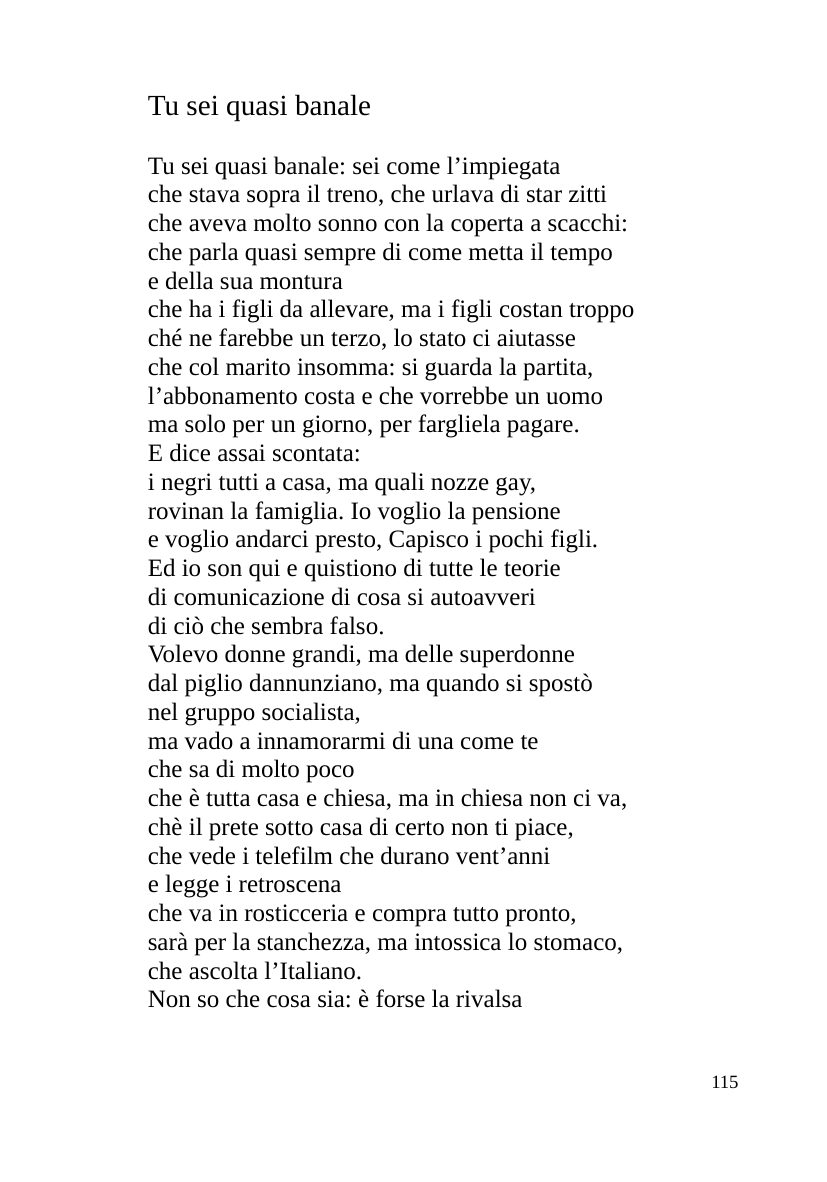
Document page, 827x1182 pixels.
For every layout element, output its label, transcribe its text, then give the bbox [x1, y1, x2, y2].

text e voglio andarci presto, Capisco i pochi figli. [148, 524, 738, 553]
text che è tutta casa e chiesa, ma in chiesa non ci va, [148, 783, 738, 812]
text ché ne farebbe un terzo, lo stato ci aiutasse [148, 323, 738, 352]
text che col marito insomma: si guarda la partita, [148, 352, 738, 381]
text di comunicazione di cosa si autoavveri [148, 582, 738, 611]
text che ha i figli da allevare, ma i figli costan troppo [148, 294, 738, 323]
text che parla quasi sempre di come metta il tempo [148, 237, 738, 266]
text che sa di molto poco [148, 754, 738, 783]
text nel gruppo socialista, [148, 697, 738, 726]
text Volevo donne grandi, ma delle superdonne [148, 639, 738, 668]
text chè il prete sotto casa di certo non ti piace, [148, 812, 738, 841]
text ma solo per un giorno, per fargliela pagare. [148, 409, 738, 438]
text Tu sei quasi banale: sei come l’impiegata [148, 151, 738, 179]
text Ed io son qui e quistiono di tutte le teorie [148, 553, 738, 582]
text E dice assai scontata: [148, 438, 738, 467]
text che vede i telefilm che durano vent’anni [148, 841, 738, 869]
text e legge i retroscena [148, 869, 738, 898]
text e della sua montura [148, 266, 738, 294]
text che aveva molto sonno con la coperta a scacchi: [148, 208, 738, 237]
text l’abbonamento costa e che vorrebbe un uomo [148, 381, 738, 409]
text rovinan la famiglia. Io voglio la pensione [148, 496, 738, 524]
text Tu sei quasi banale [148, 88, 738, 122]
text dal piglio dannunziano, ma quando si spostò [148, 668, 738, 697]
text che ascolta l’Italiano. [148, 956, 738, 984]
text Non so che cosa sia: è forse la rivalsa [148, 984, 738, 1013]
text ma vado a innamorarmi di una come te [148, 726, 738, 754]
text che va in rosticceria e compra tutto pronto, [148, 898, 738, 927]
text i negri tutti a casa, ma quali nozze gay, [148, 467, 738, 496]
text sarà per la stanchezza, ma intossica lo stomaco, [148, 927, 738, 956]
text di ciò che sembra falso. [148, 611, 738, 639]
text che stava sopra il treno, che urlava di star zitti [148, 179, 738, 208]
